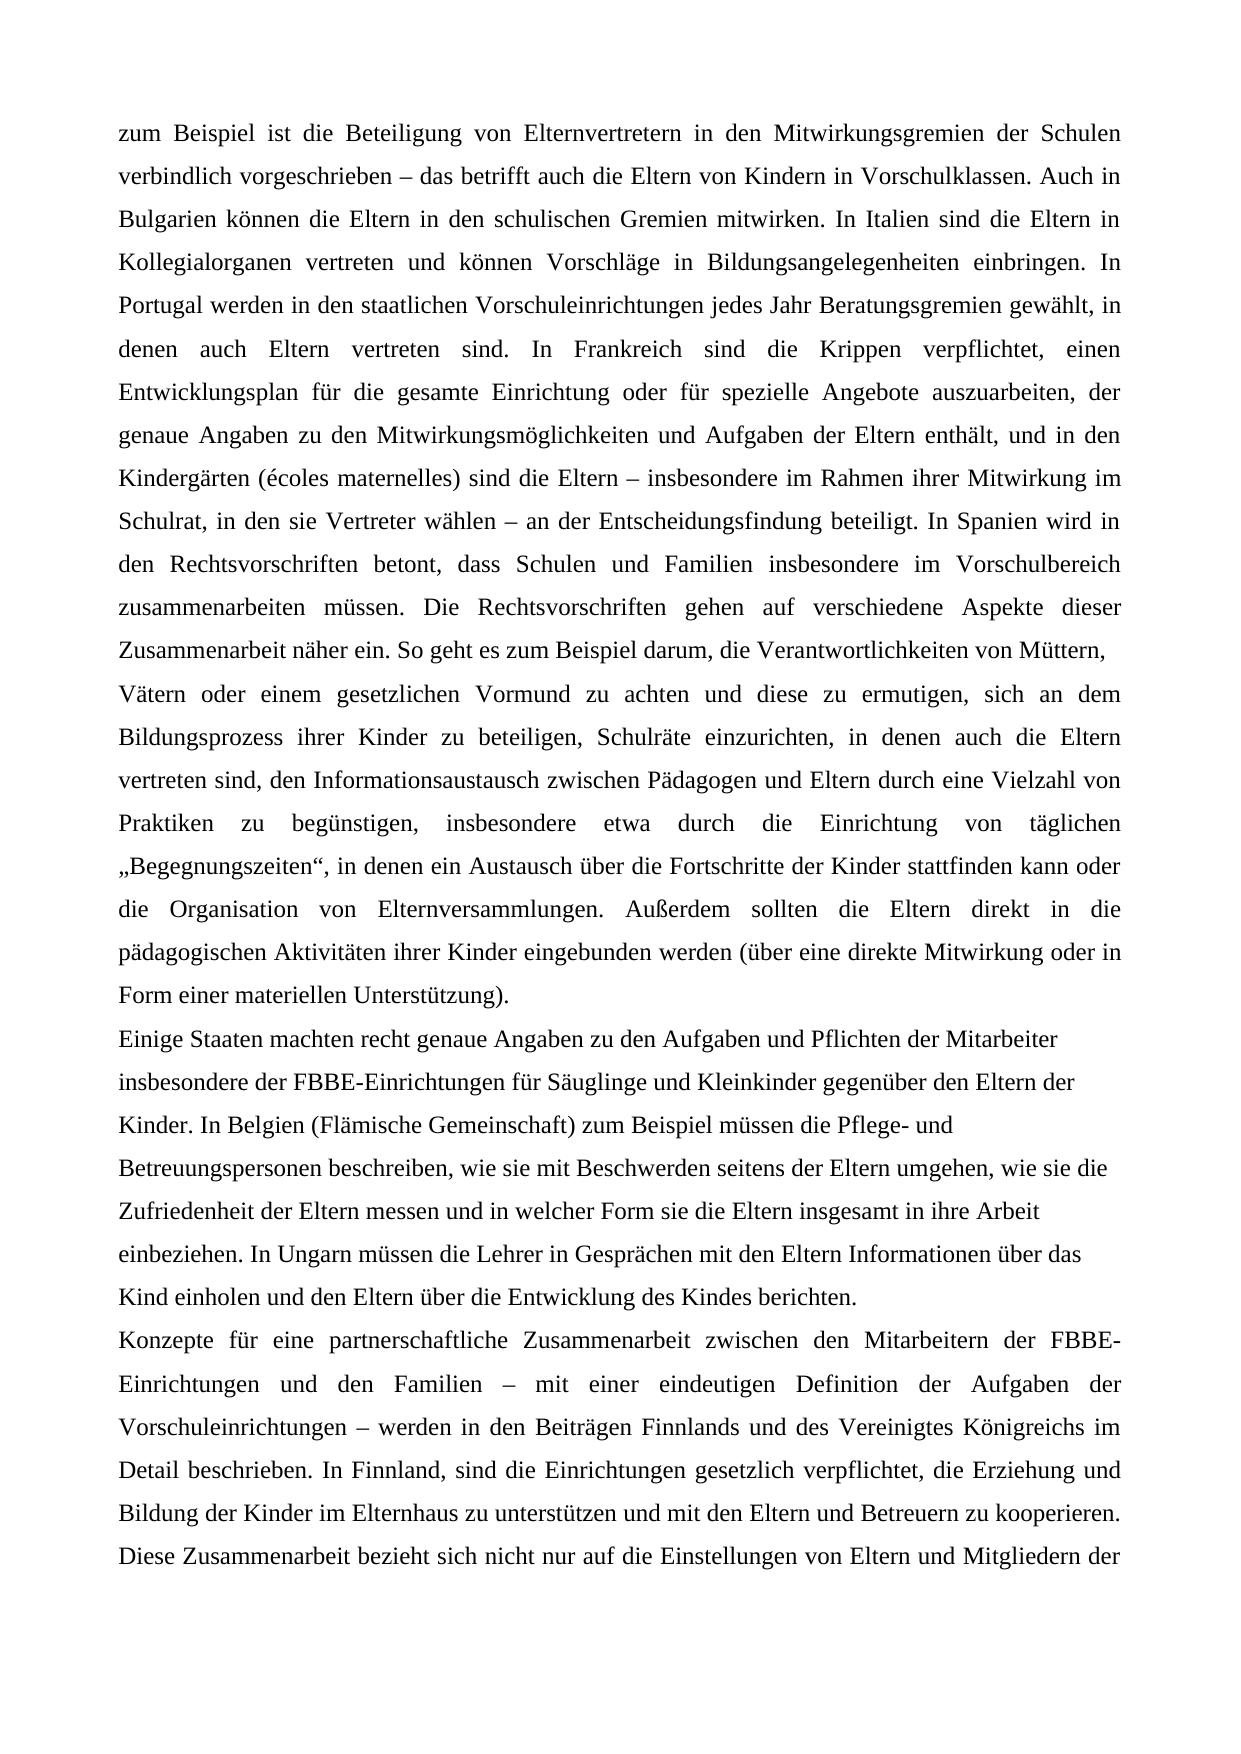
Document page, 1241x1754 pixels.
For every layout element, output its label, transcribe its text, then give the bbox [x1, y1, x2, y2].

text Konzepte für eine partnerschaftliche Zusammenarbeit zwischen den Mitarbeitern der FBBE-Einrichtungen und den Familien – mit einer eindeutigen Definition der Aufgaben der Vorschuleinrichtungen – werden in den Beiträgen Finnlands und des Vereinigtes Königreichs im Detail beschrieben. In Finnland, sind die Einrichtungen gesetzlich verpflichtet, die Erziehung und Bildung der Kinder im Elternhaus zu unterstützen und mit den Eltern und Betreuern zu kooperieren. Diese Zusammenarbeit bezieht sich nicht nur auf die Einstellungen von Eltern und Mitgliedern der [118, 1326, 1122, 1570]
text Einige Staaten machten recht genaue Angaben zu den Aufgaben und Pflichten der Mitarbeiter [118, 1024, 1122, 1052]
text Vätern oder einem gesetzlichen Vormund zu achten und diese zu ermutigen, sich an dem Bildungsprozess ihrer Kinder zu beteiligen, Schulräte einzurichten, in denen auch die Eltern vertreten sind, den Informationsaustausch zwischen Pädagogen und Eltern durch eine Vielzahl von Praktiken zu begünstigen, insbesondere etwa durch die Einrichtung von täglichen „Begegnungszeiten“, in denen ein Austausch über die Fortschritte der Kinder stattfinden kann oder die Organisation von Elternversammlungen. Außerdem sollten die Eltern direkt in die pädagogischen Aktivitäten ihrer Kinder eingebunden werden (über eine direkte Mitwirkung oder in Form einer materiellen Unterstützung). [118, 679, 1122, 1009]
text insbesondere der FBBE-Einrichtungen für Säuglinge und Kleinkinder gegenüber den Eltern der Kinder. In Belgien (Flämische Gemeinschaft) zum Beispiel müssen die Pflege- und Betreuungspersonen beschreiben, wie sie mit Beschwerden seitens der Eltern umgehen, wie sie die Zufriedenheit der Eltern messen und in welcher Form sie die Eltern insgesamt in ihre Arbeit einbeziehen. In Ungarn müssen die Lehrer in Gesprächen mit den Eltern Informationen über das Kind einholen und den Eltern über die Entwicklung des Kindes berichten. [118, 1067, 1122, 1311]
text zum Beispiel ist die Beteiligung von Elternvertretern in den Mitwirkungsgremien der Schulen verbindlich vorgeschrieben – das betrifft auch die Eltern von Kindern in Vorschulklassen. Auch in Bulgarien können die Eltern in den schulischen Gremien mitwirken. In Italien sind die Eltern in Kollegialorganen vertreten und können Vorschläge in Bildungsangelegenheiten einbringen. In Portugal werden in den staatlichen Vorschuleinrichtungen jedes Jahr Beratungsgremien gewählt, in denen auch Eltern vertreten sind. In Frankreich sind die Krippen verpflichtet, einen Entwicklungsplan für die gesamte Einrichtung oder für spezielle Angebote auszuarbeiten, der genaue Angaben zu den Mitwirkungsmöglichkeiten und Aufgaben der Eltern enthält, und in den Kindergärten (écoles maternelles) sind die Eltern – insbesondere im Rahmen ihrer Mitwirkung im Schulrat, in den sie Vertreter wählen – an der Entscheidungsfindung beteiligt. In Spanien wird in den Rechtsvorschriften betont, dass Schulen und Familien insbesondere im Vorschulbereich zusammenarbeiten müssen. Die Rechtsvorschriften gehen auf verschiedene Aspekte dieser Zusammenarbeit näher ein. So geht es zum Beispiel darum, die Verantwortlichkeiten von Müttern, [118, 118, 1122, 664]
